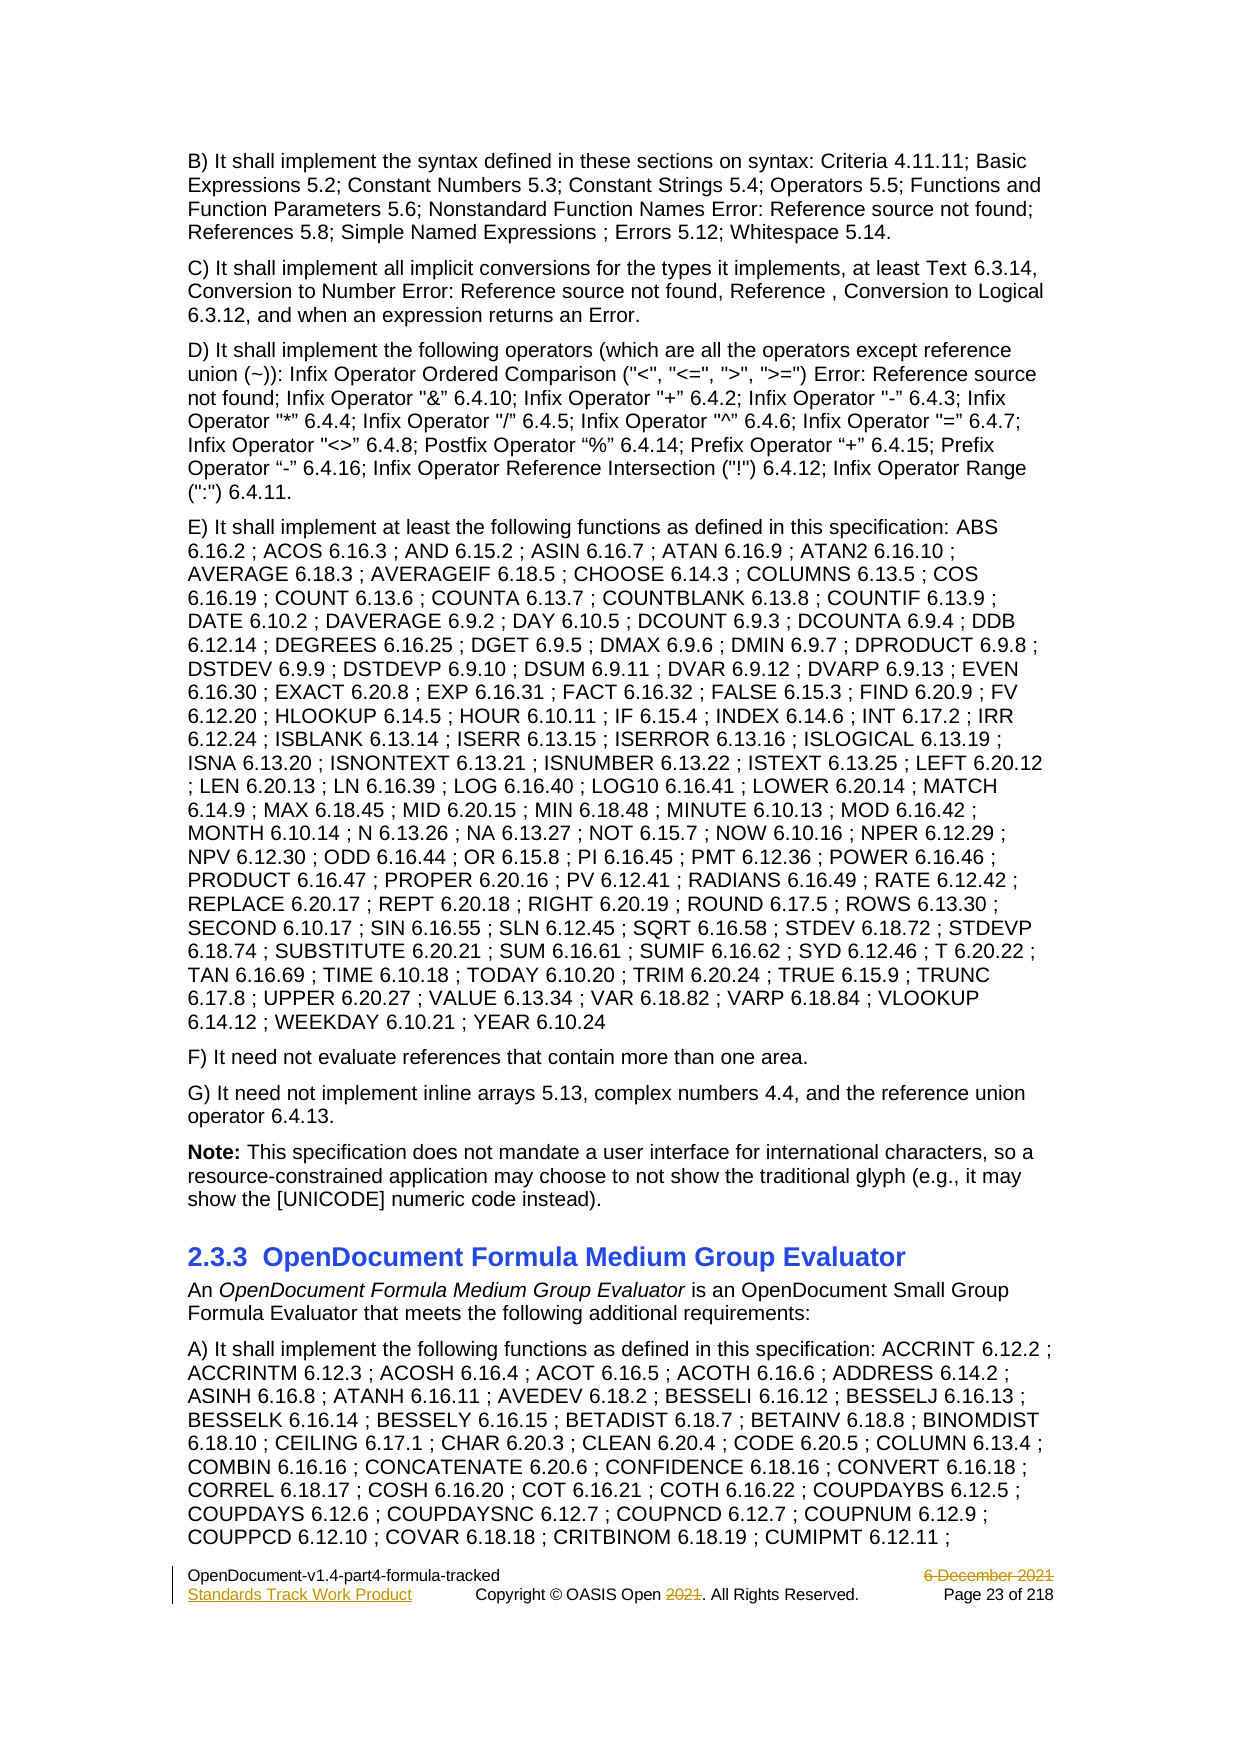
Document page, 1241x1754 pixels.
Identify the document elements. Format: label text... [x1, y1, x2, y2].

subtitle OpenDocument Formula Medium Group Evaluator [187, 1242, 1053, 1272]
text An OpenDocument Formula Medium Group Evaluator is an OpenDocument Small Group Formula Evaluator that meets the following additional requirements: [187, 1278, 1053, 1325]
text Note: This specification does not mandate a user interface for international characters, so a resource-constrained application may choose to not show the traditional glyph (e.g., it may show the [UNICODE] numeric code instead). [187, 1141, 1053, 1211]
list It shall implement all implicit conversions for the types it implements, at least Text 6.3.14, Conversion to Number 6.3.5, Reference , Conversion to Logical 6.3.12, and when an expression returns an Error. [187, 256, 1053, 327]
list It shall implement the following functions as defined in this specification: ACCRINT 6.12.2 ; ACCRINTM 6.12.3 ; ACOSH 6.16.4 ; ACOT 6.16.5 ; ACOTH 6.16.6 ; ADDRESS 6.14.2 ; ASINH 6.16.8 ; ATANH 6.16.11 ; AVEDEV 6.18.2 ; BESSELI 6.16.12 ; BESSELJ 6.16.13 ; BESSELK 6.16.14 ; BESSELY 6.16.15 ; BETADIST 6.18.7 ; BETAINV 6.18.8 ; BINOMDIST 6.18.10 ; CEILING 6.17.1 ; CHAR 6.20.3 ; CLEAN 6.20.4 ; CODE 6.20.5 ; COLUMN 6.13.4 ; COMBIN 6.16.16 ; CONCATENATE 6.20.6 ; CONFIDENCE 6.18.16 ; CONVERT 6.16.18 ; CORREL 6.18.17 ; COSH 6.16.20 ; COT 6.16.21 ; COTH 6.16.22 ; COUPDAYBS 6.12.5 ; COUPDAYS 6.12.6 ; COUPDAYSNC 6.12.7 ; COUPNCD 6.12.7 ; COUPNUM 6.12.9 ; COUPPCD 6.12.10 ; COVAR 6.18.18 ; CRITBINOM 6.18.19 ; CUMIPMT 6.12.11 ; [187, 1337, 1053, 1549]
list It need not implement inline arrays 5.13, complex numbers 4.4, and the reference union operator 6.4.13. [187, 1081, 1053, 1128]
list It shall implement the following operators (which are all the operators except reference union (~)): Infix Operator Ordered Comparison ("<", "<=", ">", ">=") 6.3.5; Infix Operator "&” 6.4.10; Infix Operator "+” 6.4.2; Infix Operator "-” 6.4.3; Infix Operator "*” 6.4.4; Infix Operator "/” 6.4.5; Infix Operator "^” 6.4.6; Infix Operator "=” 6.4.7; Infix Operator "<>” 6.4.8; Postfix Operator “%” 6.4.14; Prefix Operator “+” 6.4.15; Prefix Operator “-” 6.4.16; Infix Operator Reference Intersection ("!") 6.4.12; Infix Operator Range (":") 6.4.11. [187, 339, 1053, 504]
list It shall implement the syntax defined in these sections on syntax: Criteria 4.11.11; Basic Expressions 5.2; Constant Numbers 5.3; Constant Strings 5.4; Operators 5.5; Functions and Function Parameters 5.6; Nonstandard Function Names 5.7; References 5.8; Simple Named Expressions ; Errors 5.12; Whitespace 5.14. [187, 150, 1053, 244]
list It shall implement at least the following functions as defined in this specification: ABS 6.16.2 ; ACOS 6.16.3 ; AND 6.15.2 ; ASIN 6.16.7 ; ATAN 6.16.9 ; ATAN2 6.16.10 ; AVERAGE 6.18.3 ; AVERAGEIF 6.18.5 ; CHOOSE 6.14.3 ; COLUMNS 6.13.5 ; COS 6.16.19 ; COUNT 6.13.6 ; COUNTA 6.13.7 ; COUNTBLANK 6.13.8 ; COUNTIF 6.13.9 ; DATE 6.10.2 ; DAVERAGE 6.9.2 ; DAY 6.10.5 ; DCOUNT 6.9.3 ; DCOUNTA 6.9.4 ; DDB 6.12.14 ; DEGREES 6.16.25 ; DGET 6.9.5 ; DMAX 6.9.6 ; DMIN 6.9.7 ; DPRODUCT 6.9.8 ; DSTDEV 6.9.9 ; DSTDEVP 6.9.10 ; DSUM 6.9.11 ; DVAR 6.9.12 ; DVARP 6.9.13 ; EVEN 6.16.30 ; EXACT 6.20.8 ; EXP 6.16.31 ; FACT 6.16.32 ; FALSE 6.15.3 ; FIND 6.20.9 ; FV 6.12.20 ; HLOOKUP 6.14.5 ; HOUR 6.10.11 ; IF 6.15.4 ; INDEX 6.14.6 ; INT 6.17.2 ; IRR 6.12.24 ; ISBLANK 6.13.14 ; ISERR 6.13.15 ; ISERROR 6.13.16 ; ISLOGICAL 6.13.19 ; ISNA 6.13.20 ; ISNONTEXT 6.13.21 ; ISNUMBER 6.13.22 ; ISTEXT 6.13.25 ; LEFT 6.20.12 ; LEN 6.20.13 ; LN 6.16.39 ; LOG 6.16.40 ; LOG10 6.16.41 ; LOWER 6.20.14 ; MATCH 6.14.9 ; MAX 6.18.45 ; MID 6.20.15 ; MIN 6.18.48 ; MINUTE 6.10.13 ; MOD 6.16.42 ; MONTH 6.10.14 ; N 6.13.26 ; NA 6.13.27 ; NOT 6.15.7 ; NOW 6.10.16 ; NPER 6.12.29 ; NPV 6.12.30 ; ODD 6.16.44 ; OR 6.15.8 ; PI 6.16.45 ; PMT 6.12.36 ; POWER 6.16.46 ; PRODUCT 6.16.47 ; PROPER 6.20.16 ; PV 6.12.41 ; RADIANS 6.16.49 ; RATE 6.12.42 ; REPLACE 6.20.17 ; REPT 6.20.18 ; RIGHT 6.20.19 ; ROUND 6.17.5 ; ROWS 6.13.30 ; SECOND 6.10.17 ; SIN 6.16.55 ; SLN 6.12.45 ; SQRT 6.16.58 ; STDEV 6.18.72 ; STDEVP 6.18.74 ; SUBSTITUTE 6.20.21 ; SUM 6.16.61 ; SUMIF 6.16.62 ; SYD 6.12.46 ; T 6.20.22 ; TAN 6.16.69 ; TIME 6.10.18 ; TODAY 6.10.20 ; TRIM 6.20.24 ; TRUE 6.15.9 ; TRUNC 6.17.8 ; UPPER 6.20.27 ; VALUE 6.13.34 ; VAR 6.18.82 ; VARP 6.18.84 ; VLOOKUP 6.14.12 ; WEEKDAY 6.10.21 ; YEAR 6.10.24 [187, 516, 1053, 1034]
list It need not evaluate references that contain more than one area. [187, 1046, 1053, 1069]
